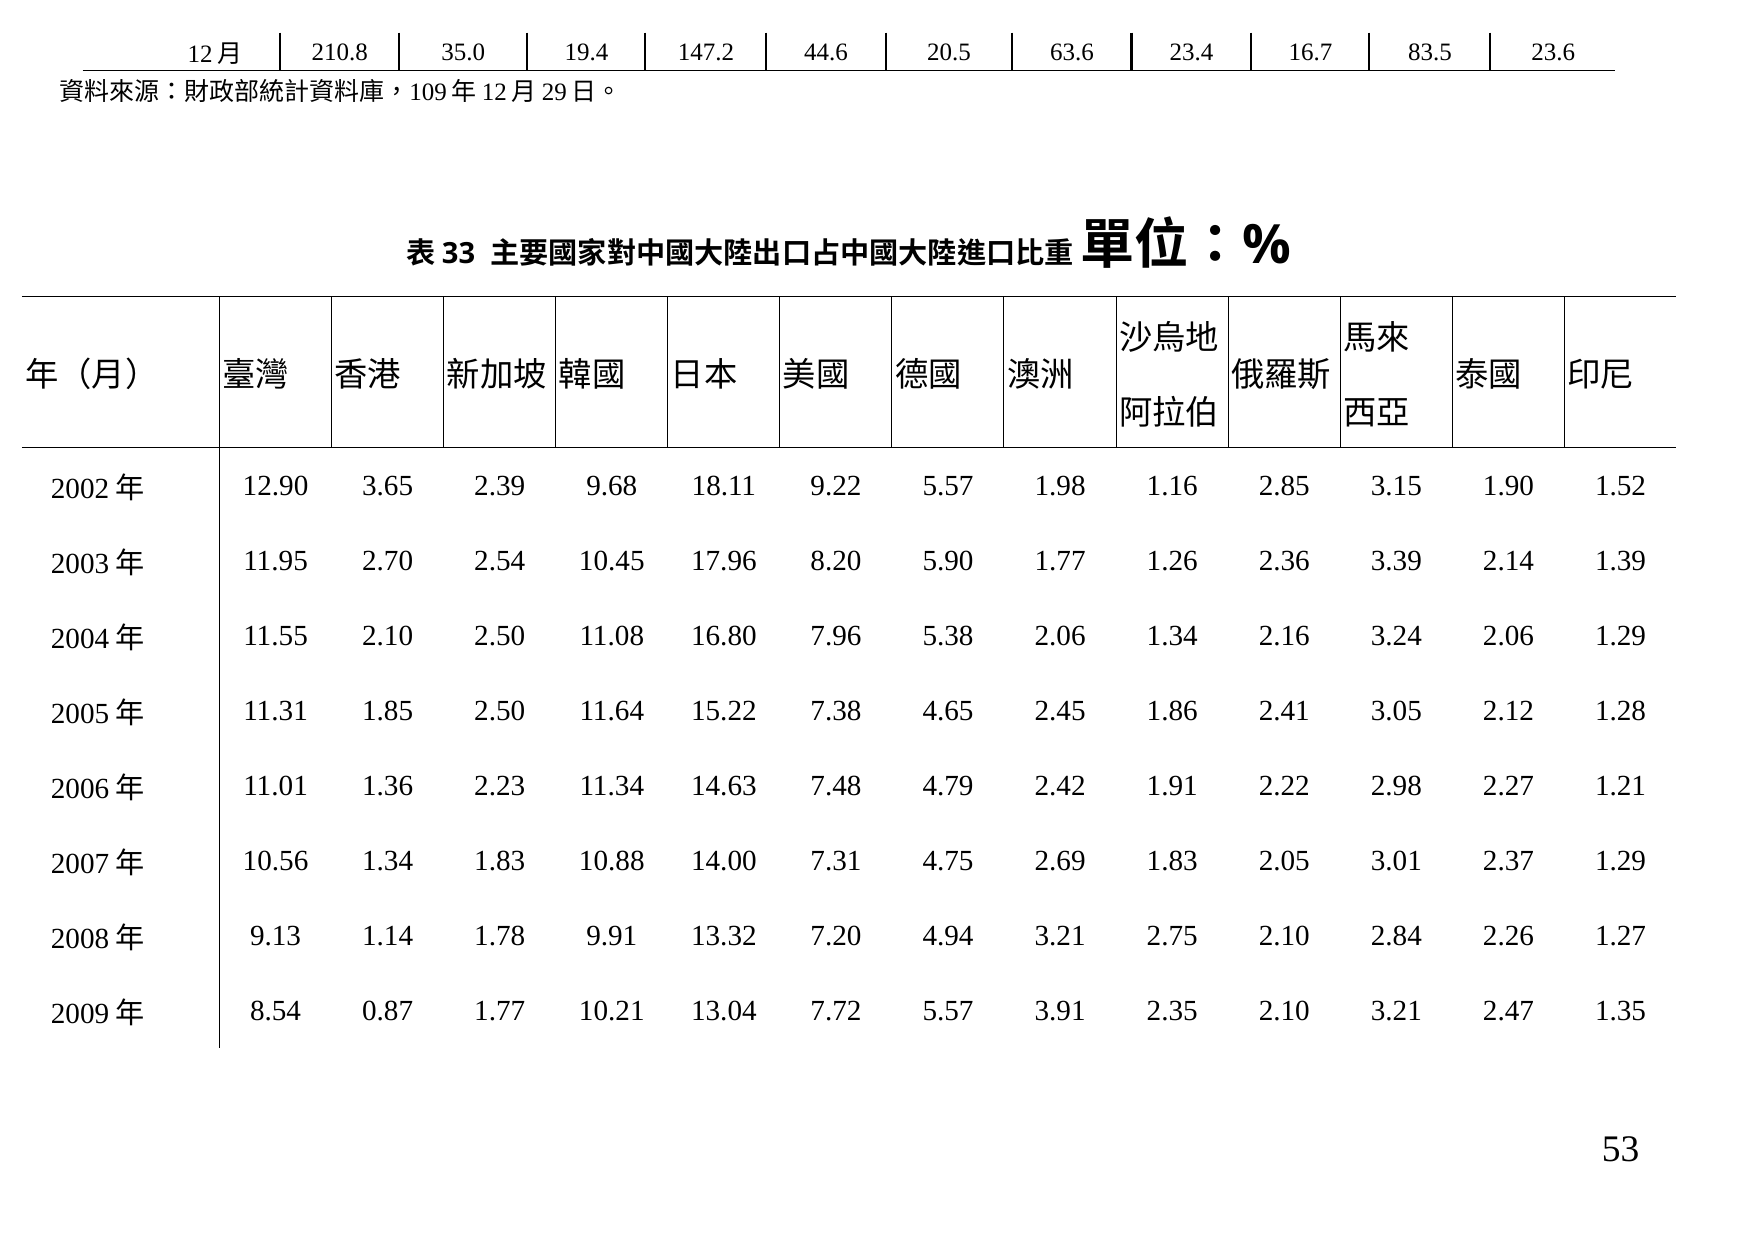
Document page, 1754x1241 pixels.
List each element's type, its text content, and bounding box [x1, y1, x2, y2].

table_cell 11.55 [220, 598, 331, 673]
table_cell 2.16 [1228, 598, 1340, 673]
table_cell 11.34 [556, 748, 668, 823]
table_cell 10.21 [556, 973, 668, 1048]
table_cell 16.80 [668, 598, 780, 673]
table_cell 1.21 [1564, 748, 1676, 823]
table_cell 2002年 [22, 448, 219, 523]
table_cell 1.14 [331, 898, 443, 973]
table_cell 23.4 [1133, 33, 1250, 70]
table_cell 2.36 [1228, 523, 1340, 598]
table_cell 2006年 [22, 748, 219, 823]
table_header 沙烏地阿拉伯 [1117, 297, 1228, 447]
table_header 德國 [892, 297, 1003, 447]
table_header 日本 [668, 297, 779, 447]
table_cell 11.31 [220, 673, 331, 748]
table_cell 11.01 [220, 748, 331, 823]
table_cell 2.06 [1452, 598, 1564, 673]
table_cell 1.28 [1564, 673, 1676, 748]
table_cell 2.54 [444, 523, 556, 598]
table_cell 2.23 [444, 748, 556, 823]
table_cell 147.2 [646, 33, 765, 70]
table_cell 16.7 [1252, 33, 1368, 70]
table_cell 12.90 [220, 448, 331, 523]
table_cell 12月 [83, 33, 279, 70]
table_cell 44.6 [767, 33, 885, 70]
table_cell 4.94 [892, 898, 1004, 973]
table_cell 2005年 [22, 673, 219, 748]
table_cell 7.48 [780, 748, 892, 823]
table_cell 8.54 [220, 973, 331, 1048]
table_cell 1.85 [331, 673, 443, 748]
table_cell 210.8 [281, 33, 398, 70]
table_cell 17.96 [668, 523, 780, 598]
table_cell 3.65 [331, 448, 443, 523]
table_cell 5.90 [892, 523, 1004, 598]
table_cell 7.31 [780, 823, 892, 898]
table_cell 1.39 [1564, 523, 1676, 598]
table_cell 2004年 [22, 598, 219, 673]
table_cell 15.22 [668, 673, 780, 748]
table_cell 1.77 [1004, 523, 1116, 598]
table_cell 11.08 [556, 598, 668, 673]
table_cell 2009年 [22, 973, 219, 1048]
table_cell 19.4 [528, 33, 644, 70]
table_cell 3.15 [1340, 448, 1452, 523]
table_cell 2.05 [1228, 823, 1340, 898]
table_cell 2.98 [1340, 748, 1452, 823]
table_cell 1.52 [1564, 448, 1676, 523]
table_cell 18.11 [668, 448, 780, 523]
table_cell 4.65 [892, 673, 1004, 748]
table_cell 8.20 [780, 523, 892, 598]
table_cell 1.86 [1116, 673, 1228, 748]
table_cell 4.75 [892, 823, 1004, 898]
table_cell 63.6 [1013, 33, 1130, 70]
table_cell 83.5 [1370, 33, 1489, 70]
table_cell 11.95 [220, 523, 331, 598]
table_header 美國 [780, 297, 891, 447]
table_cell 3.21 [1004, 898, 1116, 973]
table_cell 7.20 [780, 898, 892, 973]
table_cell 2.37 [1452, 823, 1564, 898]
table_cell 1.91 [1116, 748, 1228, 823]
table_cell 1.26 [1116, 523, 1228, 598]
table_cell 7.96 [780, 598, 892, 673]
table_cell 5.38 [892, 598, 1004, 673]
table_cell 1.78 [444, 898, 556, 973]
table_cell 2.75 [1116, 898, 1228, 973]
table_cell 2.69 [1004, 823, 1116, 898]
table_cell 13.04 [668, 973, 780, 1048]
table_cell 1.90 [1452, 448, 1564, 523]
table_cell 9.13 [220, 898, 331, 973]
table_cell 0.87 [331, 973, 443, 1048]
table_cell 2.41 [1228, 673, 1340, 748]
table_cell 2.70 [331, 523, 443, 598]
table_cell 1.16 [1116, 448, 1228, 523]
table_cell 10.45 [556, 523, 668, 598]
table_cell 9.68 [556, 448, 668, 523]
table_cell 1.34 [1116, 598, 1228, 673]
table_cell 2.12 [1452, 673, 1564, 748]
table_cell 1.98 [1004, 448, 1116, 523]
table_cell 3.24 [1340, 598, 1452, 673]
table_cell 2007年 [22, 823, 219, 898]
table_header 年（月） [22, 297, 219, 447]
table_cell 2.39 [444, 448, 556, 523]
table_cell 2.14 [1452, 523, 1564, 598]
table_cell 1.77 [444, 973, 556, 1048]
table_cell 10.56 [220, 823, 331, 898]
table_cell 1.83 [1116, 823, 1228, 898]
table_cell 2.85 [1228, 448, 1340, 523]
table_cell 2008年 [22, 898, 219, 973]
table_cell 2.42 [1004, 748, 1116, 823]
text 資料來源：財政部統計資料庫，109年12月29日。 [59, 71, 1639, 109]
table_cell 9.22 [780, 448, 892, 523]
table_header 香港 [332, 297, 443, 447]
table_cell 2.50 [444, 598, 556, 673]
table_cell 5.57 [892, 973, 1004, 1048]
table_cell 10.88 [556, 823, 668, 898]
table_cell 35.0 [400, 33, 526, 70]
table_cell 1.34 [331, 823, 443, 898]
table_cell 2003年 [22, 523, 219, 598]
table_header 泰國 [1453, 297, 1564, 447]
table_cell 1.29 [1564, 823, 1676, 898]
table_cell 4.79 [892, 748, 1004, 823]
table_cell 3.01 [1340, 823, 1452, 898]
table_cell 3.05 [1340, 673, 1452, 748]
table_header 新加坡 [444, 297, 555, 447]
table_cell 2.06 [1004, 598, 1116, 673]
table_cell 11.64 [556, 673, 668, 748]
table_cell 5.57 [892, 448, 1004, 523]
table_cell 14.00 [668, 823, 780, 898]
table_cell 2.47 [1452, 973, 1564, 1048]
table_cell 2.10 [331, 598, 443, 673]
table_cell 3.39 [1340, 523, 1452, 598]
table_cell 2.45 [1004, 673, 1116, 748]
table_cell 2.26 [1452, 898, 1564, 973]
table_cell 20.5 [887, 33, 1011, 70]
table_header 臺灣 [220, 297, 331, 447]
table_cell 2.84 [1340, 898, 1452, 973]
table_cell 13.32 [668, 898, 780, 973]
subtitle 表33 主要國家對中國大陸出口占中國大陸進口比重 單位：% [59, 184, 1639, 296]
table_header 澳洲 [1004, 297, 1116, 447]
table_cell 3.21 [1340, 973, 1452, 1048]
table_cell 2.27 [1452, 748, 1564, 823]
table_cell 9.91 [556, 898, 668, 973]
table_cell 2.35 [1116, 973, 1228, 1048]
table_cell 3.91 [1004, 973, 1116, 1048]
table_cell 1.83 [444, 823, 556, 898]
table_cell 1.29 [1564, 598, 1676, 673]
table_cell 23.6 [1491, 33, 1615, 70]
table_cell 1.27 [1564, 898, 1676, 973]
table_cell 1.36 [331, 748, 443, 823]
table_cell 7.38 [780, 673, 892, 748]
table_header 馬來 西亞 [1341, 297, 1452, 447]
table_header 俄羅斯 [1229, 297, 1340, 447]
table_cell 2.22 [1228, 748, 1340, 823]
table_cell 2.50 [444, 673, 556, 748]
table_cell 7.72 [780, 973, 892, 1048]
table_cell 1.35 [1564, 973, 1676, 1048]
table_cell 2.10 [1228, 898, 1340, 973]
table_cell 14.63 [668, 748, 780, 823]
table_header 韓國 [556, 297, 667, 447]
table_header 印尼 [1565, 297, 1676, 447]
table_cell 2.10 [1228, 973, 1340, 1048]
